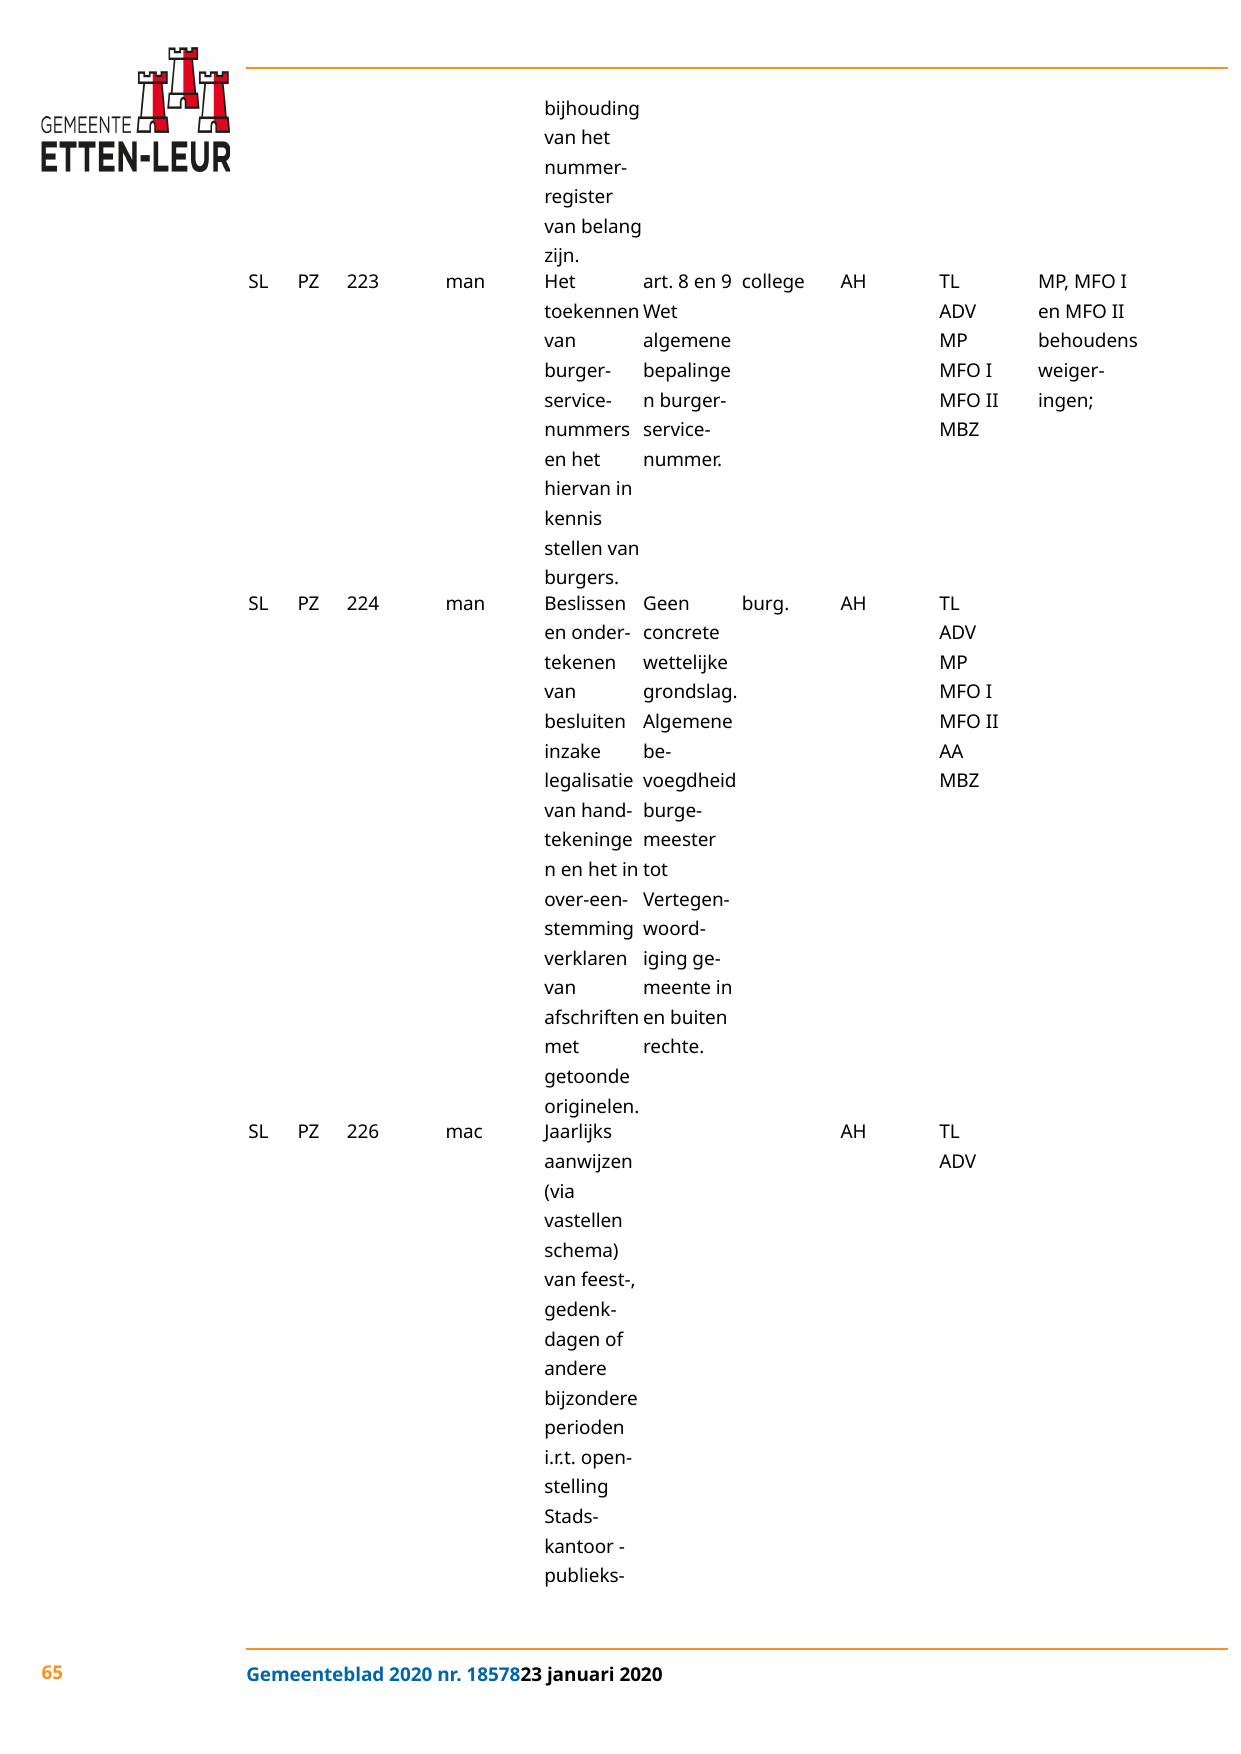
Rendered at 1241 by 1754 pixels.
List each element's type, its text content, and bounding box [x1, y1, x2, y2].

table_cell [1038, 590, 1152, 1119]
table_cell mac [445, 1119, 544, 1588]
table_cell 224 [347, 590, 396, 1119]
table_cell [1038, 95, 1152, 268]
table_cell [396, 269, 445, 590]
table_cell TL ADV MP MFO I MFO II AA MBZ [939, 590, 1038, 1119]
table_cell [248, 95, 297, 268]
table_cell SL [248, 590, 297, 1119]
table_cell burg. [742, 590, 840, 1119]
table_cell college [742, 269, 840, 590]
table_cell TL ADV [939, 1119, 1038, 1588]
table_cell bijhouding van het nummer-register van belang zijn. [544, 95, 643, 268]
table_cell [396, 95, 445, 268]
table_cell man [445, 269, 544, 590]
table_cell TL ADV MP MFO I MFO II MBZ [939, 269, 1038, 590]
table_cell [840, 95, 939, 268]
table_cell [742, 95, 840, 268]
table_cell Beslissen en onder-tekenen van besluiten inzake legalisatie van hand-tekeningen en het in over-een-stemming verklaren van afschriften met getoonde originelen. [544, 590, 643, 1119]
table_cell [939, 95, 1038, 268]
table_cell PZ [297, 269, 347, 590]
table_cell Het toekennen van burger-service-nummers en het hiervan in kennis stellen van burgers. [544, 269, 643, 590]
table_cell PZ [297, 590, 347, 1119]
table_cell AH [840, 590, 939, 1119]
table_cell MP, MFO I en MFO II behoudens weiger-ingen; [1038, 269, 1152, 590]
table_cell Jaarlijks aanwijzen (via vastellen schema) van feest-, gedenk-dagen of andere bijzondere perioden i.r.t. open-stelling Stads-kantoor - publieks- [544, 1119, 643, 1588]
table_cell [445, 95, 544, 268]
table_cell AH [840, 1119, 939, 1588]
table_cell AH [840, 269, 939, 590]
table_cell [643, 95, 742, 268]
table_cell 226 [347, 1119, 396, 1588]
table_cell [396, 590, 445, 1119]
table_cell [297, 95, 347, 268]
table_cell SL [248, 1119, 297, 1588]
table_cell [643, 1119, 742, 1588]
picture [41, 47, 231, 172]
table_cell Geen concrete wettelijke grondslag. Algemene be-voegdheid burge-meester tot Vertegen-woord-iging ge-meente in en buiten rechte. [643, 590, 742, 1119]
table_cell SL [248, 269, 297, 590]
table_cell [742, 1119, 840, 1588]
table_cell [1038, 1119, 1152, 1588]
table_cell art. 8 en 9 Wet algemene bepalingen burger-service-nummer. [643, 269, 742, 590]
table_cell 223 [347, 269, 396, 590]
table_cell [347, 95, 396, 268]
table_cell man [445, 590, 544, 1119]
table_cell [396, 1119, 445, 1588]
table_cell PZ [297, 1119, 347, 1588]
